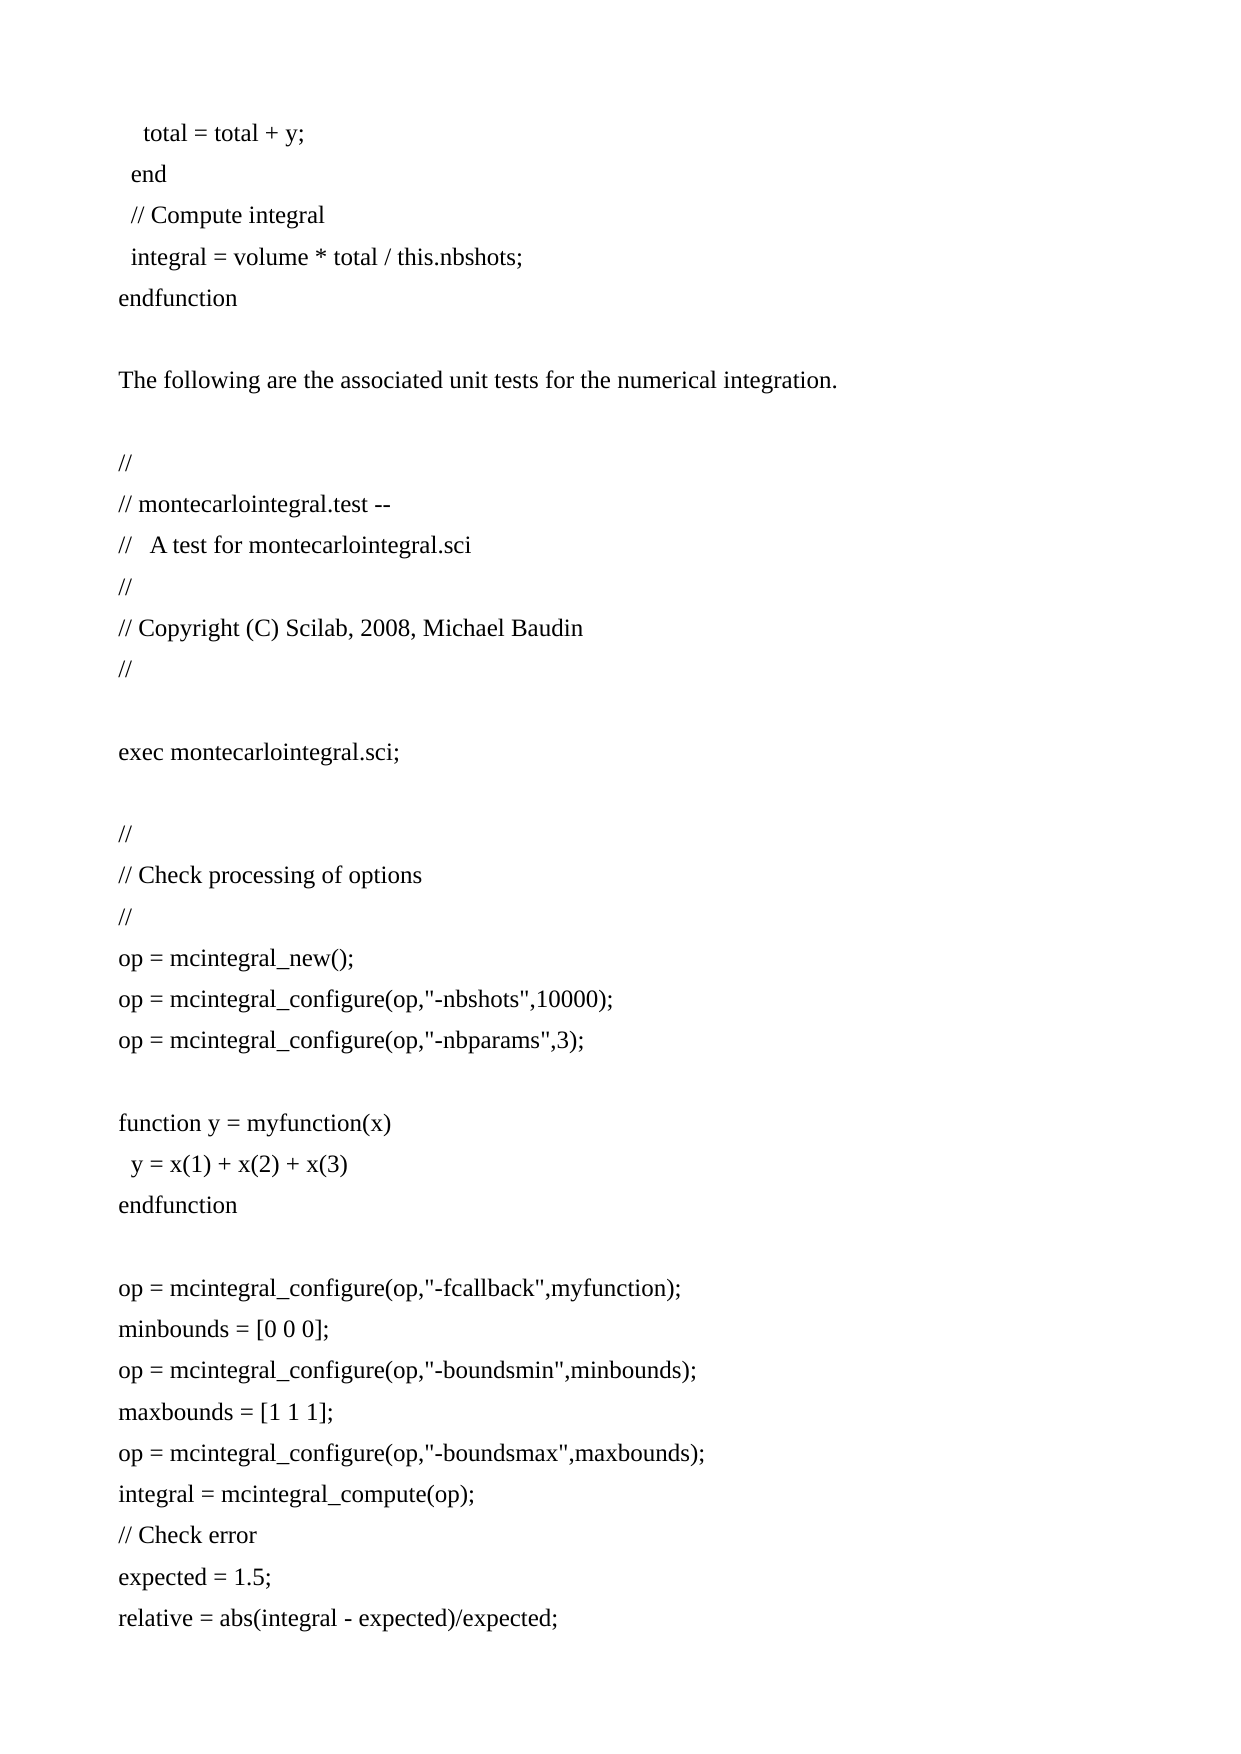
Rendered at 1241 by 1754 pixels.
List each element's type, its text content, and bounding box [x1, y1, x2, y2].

text function y = myfunction(x) [118, 1108, 1122, 1137]
text endfunction [118, 1191, 1122, 1219]
text // [118, 448, 1122, 477]
text // [118, 819, 1122, 848]
text // [118, 654, 1122, 683]
text // [118, 572, 1122, 601]
text exec montecarlointegral.sci; [118, 737, 1122, 766]
text integral = mcintegral_compute(op); [118, 1479, 1122, 1508]
text minbounds = [0 0 0]; [118, 1314, 1122, 1343]
text expected = 1.5; [118, 1562, 1122, 1591]
text // Check error [118, 1521, 1122, 1549]
text // Copyright (C) Scilab, 2008, Michael Baudin [118, 613, 1122, 642]
text op = mcintegral_configure(op,"-boundsmin",minbounds); [118, 1356, 1122, 1384]
text endfunction [118, 283, 1122, 312]
text total = total + y; [118, 118, 1122, 147]
text y = x(1) + x(2) + x(3) [118, 1149, 1122, 1178]
text relative = abs(integral - expected)/expected; [118, 1603, 1122, 1632]
text maxbounds = [1 1 1]; [118, 1397, 1122, 1426]
text // Compute integral [118, 201, 1122, 229]
text The following are the associated unit tests for the numerical integration. [118, 366, 1122, 394]
text // montecarlointegral.test -- [118, 489, 1122, 518]
text op = mcintegral_configure(op,"-nbshots",10000); [118, 984, 1122, 1013]
text op = mcintegral_configure(op,"-fcallback",myfunction); [118, 1273, 1122, 1302]
text // Check processing of options [118, 861, 1122, 889]
text op = mcintegral_configure(op,"-nbparams",3); [118, 1026, 1122, 1054]
text integral = volume * total / this.nbshots; [118, 242, 1122, 271]
text op = mcintegral_configure(op,"-boundsmax",maxbounds); [118, 1438, 1122, 1467]
text // [118, 902, 1122, 931]
text op = mcintegral_new(); [118, 943, 1122, 972]
text end [118, 159, 1122, 188]
text // A test for montecarlointegral.sci [118, 531, 1122, 559]
